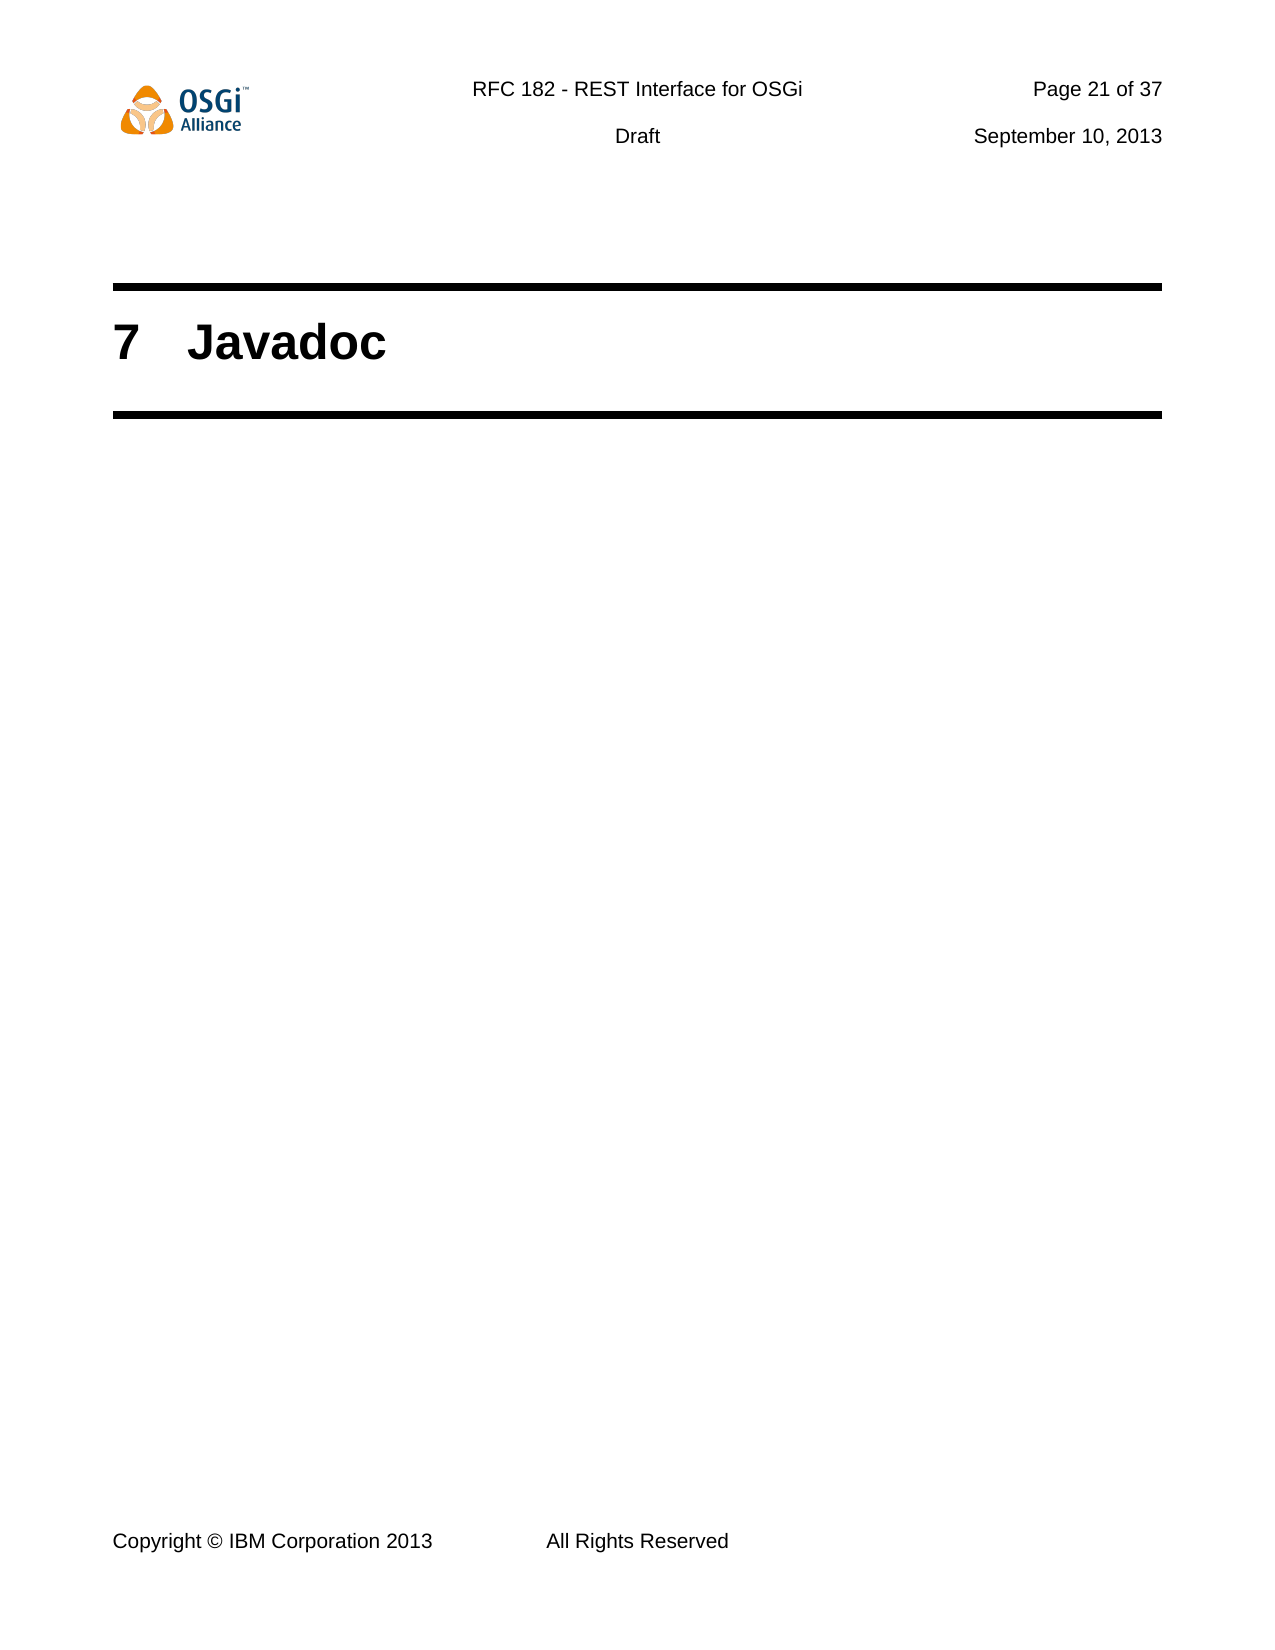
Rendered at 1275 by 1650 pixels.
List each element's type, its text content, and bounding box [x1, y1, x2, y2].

subtitle Javadoc [112, 284, 1162, 419]
picture [113, 78, 257, 142]
